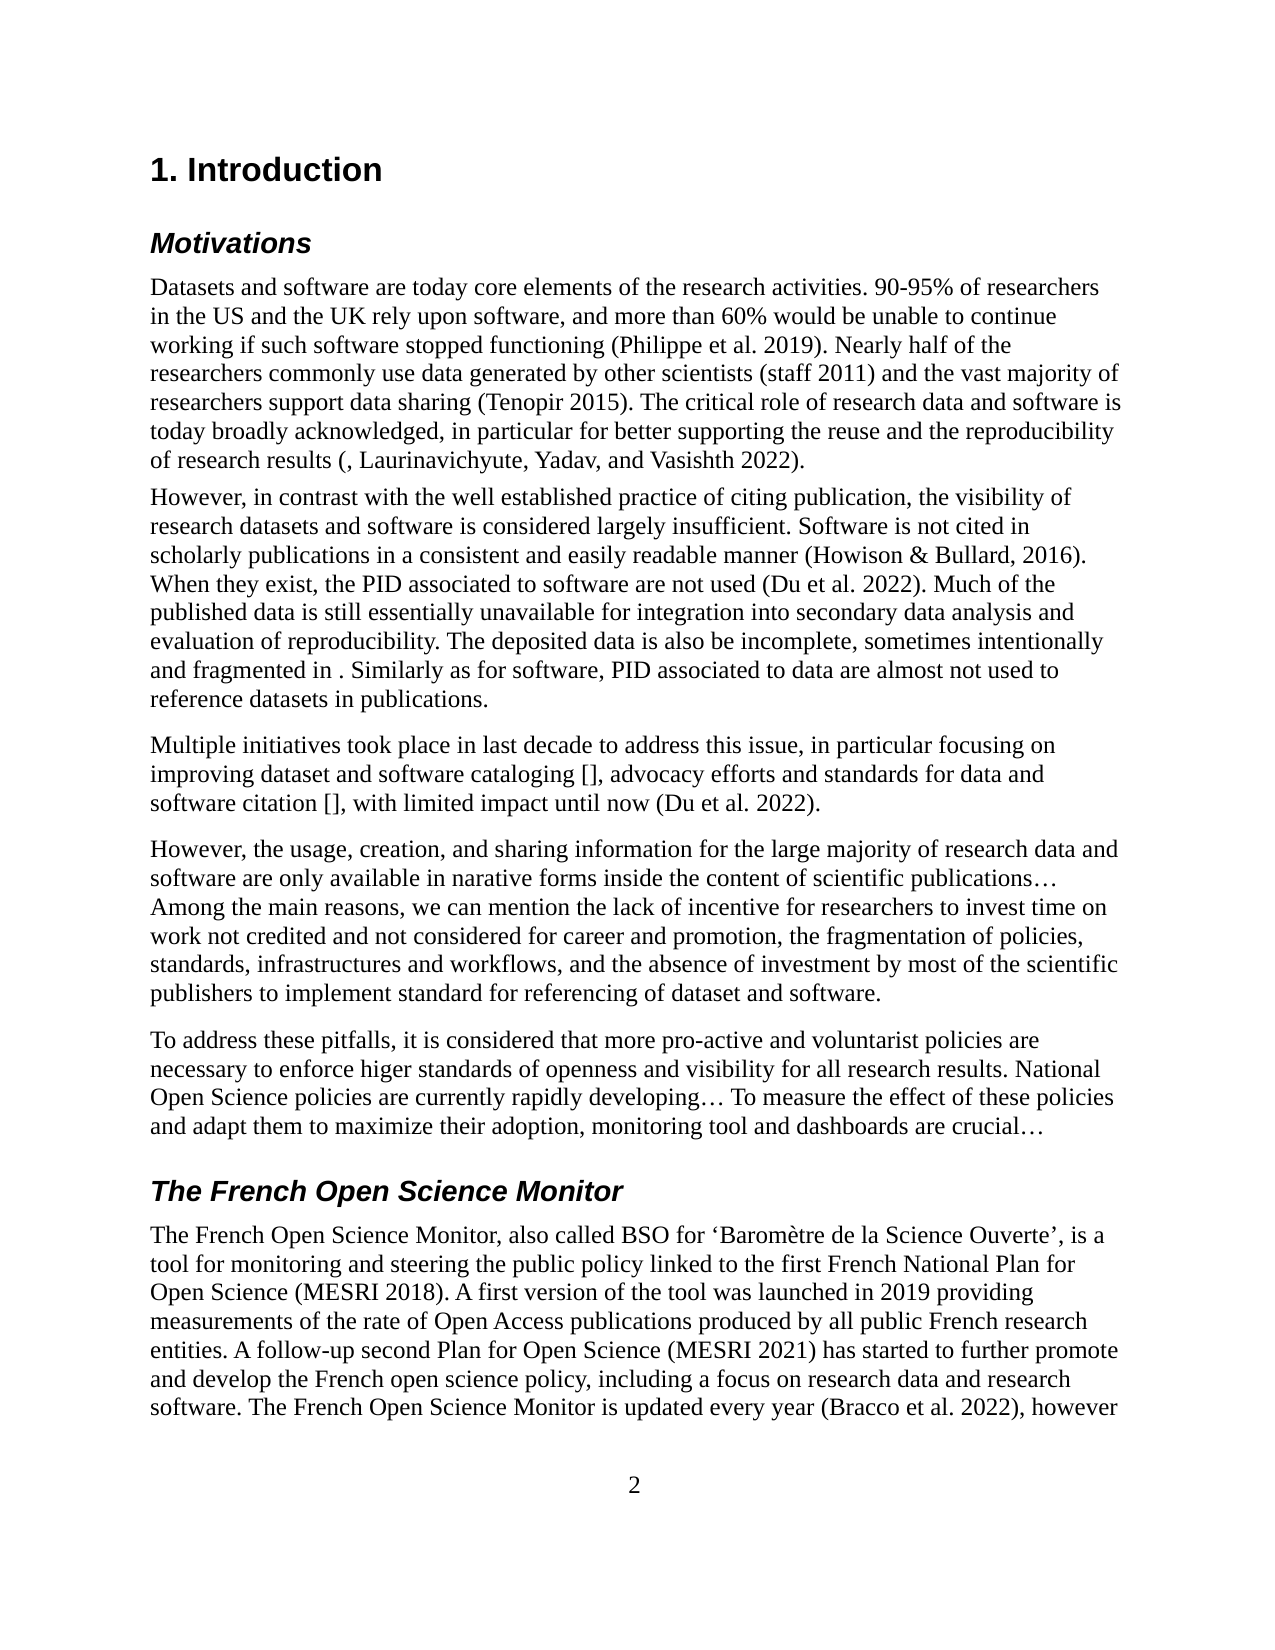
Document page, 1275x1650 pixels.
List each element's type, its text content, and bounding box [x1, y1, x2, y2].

text However, in contrast with the well established practice of citing publication, the visibility of research datasets and software is considered largely insufficient. Software is not cited in scholarly publications in a consistent and easily readable manner (Howison & Bullard, 2016). When they exist, the PID associated to software are not used (Du et al. 2022). Much of the published data is still essentially unavailable for integration into secondary data analysis and evaluation of reproducibility. The deposited data is also be incomplete, sometimes intentionally and fragmented in . Similarly as for software, PID associated to data are almost not used to reference datasets in publications. [150, 482, 1125, 712]
text The French Open Science Monitor, also called BSO for ‘Baromètre de la Science Ouverte’, is a tool for monitoring and steering the public policy linked to the first French National Plan for Open Science (MESRI 2018). A first version of the tool was launched in 2019 providing measurements of the rate of Open Access publications produced by all public French research entities. A follow-up second Plan for Open Science (MESRI 2021) has started to further promote and develop the French open science policy, including a focus on research data and research software. The French Open Science Monitor is updated every year (Bracco et al. 2022), however [150, 1220, 1125, 1421]
text Multiple initiatives took place in last decade to address this issue, in particular focusing on improving dataset and software cataloging [], advocacy efforts and standards for data and software citation [], with limited impact until now (Du et al. 2022). [150, 730, 1125, 817]
text Datasets and software are today core elements of the research activities. 90-95% of researchers in the US and the UK rely upon software, and more than 60% would be unable to continue working if such software stopped functioning (Philippe et al. 2019). Nearly half of the researchers commonly use data generated by other scientists (staff 2011) and the vast majority of researchers support data sharing (Tenopir 2015). The critical role of research data and software is today broadly acknowledged, in particular for better supporting the reuse and the reproducibility of research results (, Laurinavichyute, Yadav, and Vasishth 2022). [150, 272, 1125, 473]
text However, the usage, creation, and sharing information for the large majority of research data and software are only available in narative forms inside the content of scientific publications… Among the main reasons, we can mention the lack of incentive for researchers to invest time on work not credited and not considered for career and promotion, the fragmentation of policies, standards, infrastructures and workflows, and the absence of investment by most of the scientific publishers to implement standard for referencing of dataset and software. [150, 834, 1125, 1007]
subtitle Motivations [150, 226, 1125, 260]
subtitle The French Open Science Monitor [150, 1174, 1125, 1207]
text To address these pitfalls, it is considered that more pro-active and voluntarist policies are necessary to enforce higer standards of openness and visibility for all research results. National Open Science policies are currently rapidly developing… To measure the effect of these policies and adapt them to maximize their adoption, monitoring tool and dashboards are crucial… [150, 1025, 1125, 1140]
subtitle 1. Introduction [150, 150, 1125, 189]
